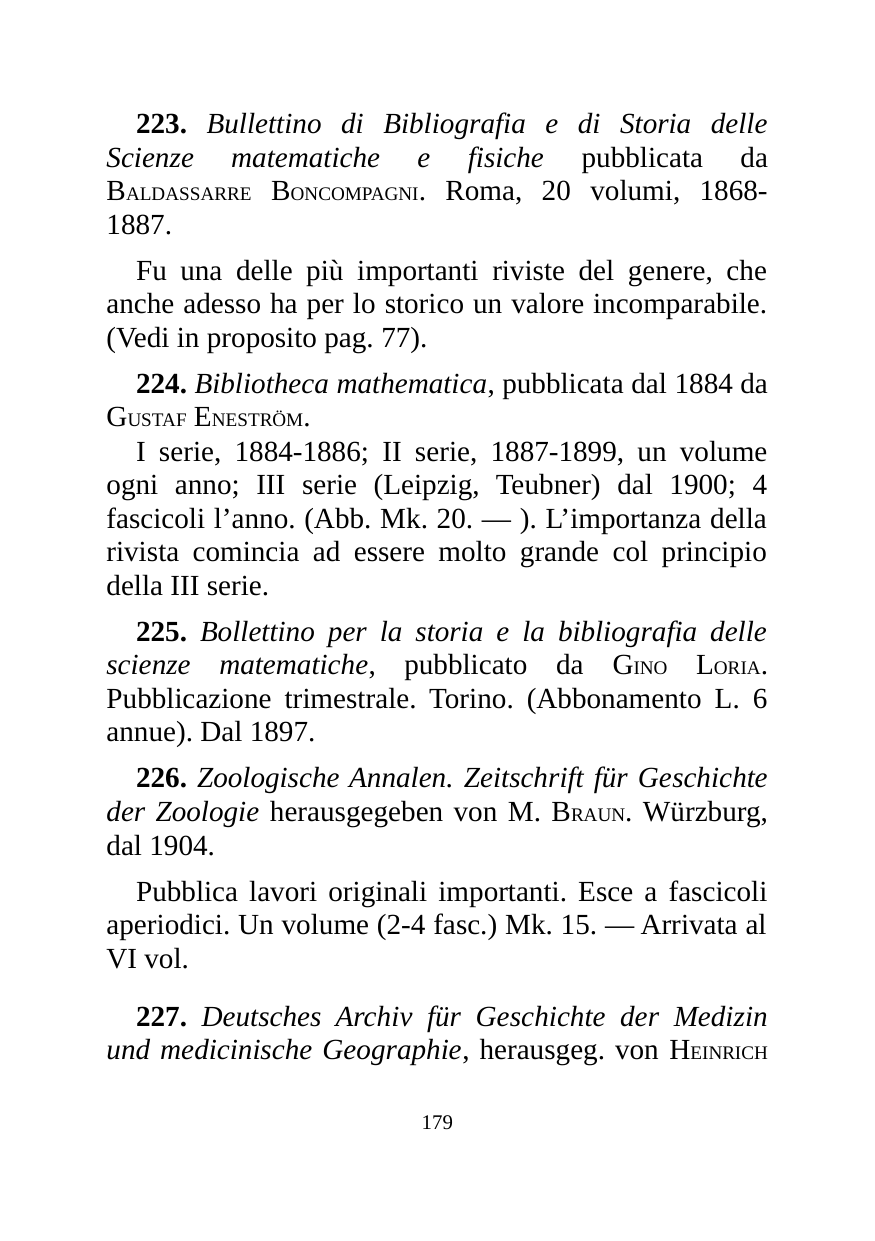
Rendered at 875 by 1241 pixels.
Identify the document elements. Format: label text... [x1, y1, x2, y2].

text 224. Bibliotheca mathematica, pubblicata dal 1884 da Gustaf Eneström. [106, 366, 768, 433]
text 227. Deutsches Archiv für Geschichte der Medizin und medicinische Geographie, herausgeg. von Heinrich [106, 999, 768, 1066]
text I serie, 1884-1886; II serie, 1887-1899, un volume ogni anno; III serie (Leipzig, Teubner) dal 1900; 4 fascicoli l’anno. (Abb. Mk. 20. — ). L’importanza della rivista comincia ad essere molto grande col principio della III serie. [106, 434, 768, 601]
text 223. Bullettino di Bibliografia e di Storia delle Scienze matematiche e fisiche pubblicata da Baldassarre Boncompagni. Roma, 20 volumi, 1868-1887. [106, 106, 768, 240]
text Pubblica lavori originali importanti. Esce a fascicoli aperiodici. Un volume (2-4 fasc.) Mk. 15. — Arrivata al VI vol. [106, 874, 768, 974]
text Fu una delle più importanti riviste del genere, che anche adesso ha per lo storico un valore incomparabile. (Vedi in proposito pag. 77). [106, 253, 768, 353]
text 226. Zoologische Annalen. Zeitschrift für Geschichte der Zoologie herausgegeben von M. Braun. Würzburg, dal 1904. [106, 761, 768, 861]
text 225. Bollettino per la storia e la bibliografia delle scienze matematiche, pubblicato da Gino Loria. Pubblicazione trimestrale. Torino. (Abbonamento L. 6 annue). Dal 1897. [106, 614, 768, 748]
